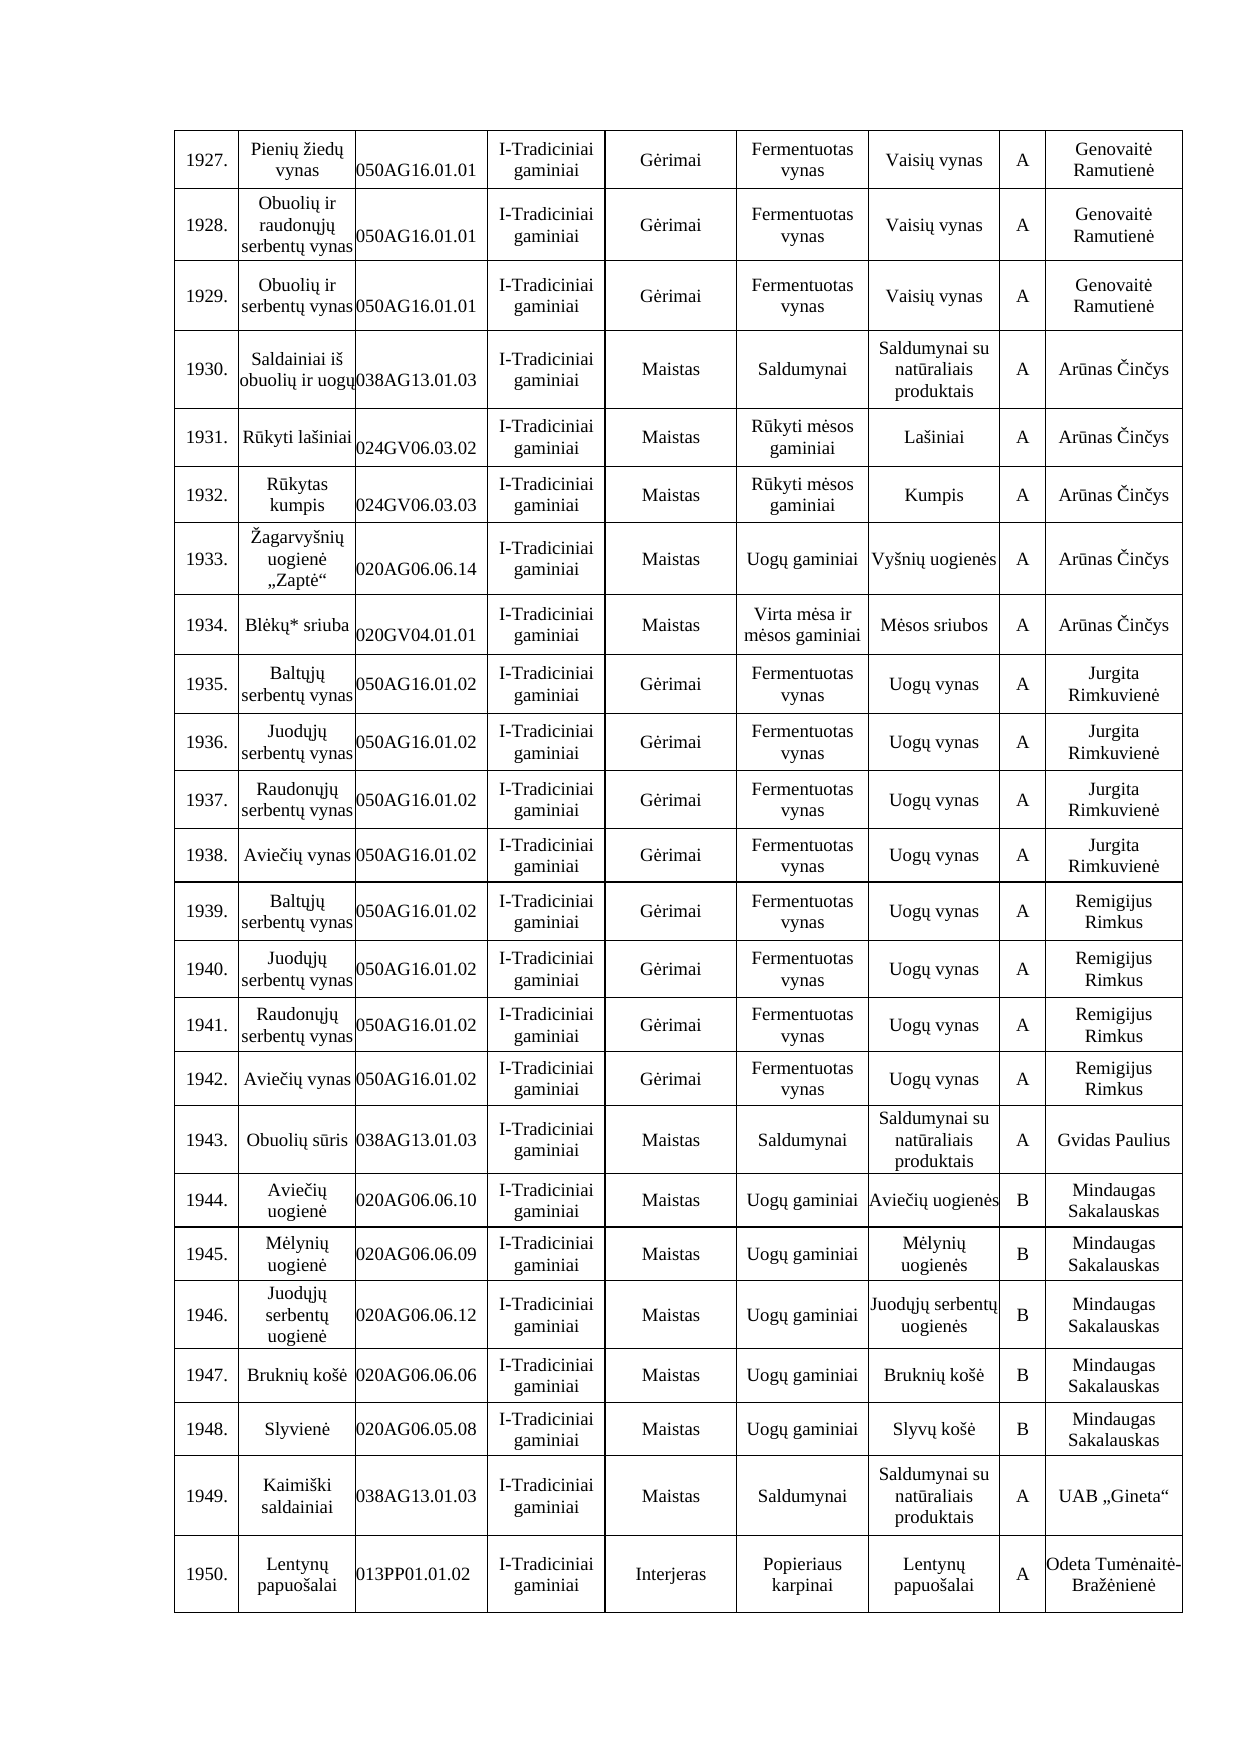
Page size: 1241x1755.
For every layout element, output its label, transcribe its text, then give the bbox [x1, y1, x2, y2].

table_cell Arūnas Činčys [1046, 523, 1182, 593]
table_cell A [1000, 829, 1045, 881]
table_cell B [1000, 1403, 1045, 1455]
table_cell A [1000, 771, 1045, 828]
table_cell 050AG16.01.02 [356, 883, 487, 939]
table_cell Uogų vynas [869, 998, 999, 1051]
table_cell Remigijus Rimkus [1046, 1052, 1182, 1105]
table_cell Gėrimai [606, 941, 736, 997]
table_cell 038AG13.01.03 [356, 1456, 487, 1535]
table_cell 038AG13.01.03 [356, 1106, 487, 1173]
table_cell Mindaugas Sakalauskas [1046, 1281, 1182, 1348]
table_cell 013PP01.01.02 [356, 1536, 487, 1612]
table_cell Gėrimai [606, 189, 736, 260]
table_cell Jurgita Rimkuvienė [1046, 829, 1182, 881]
table_cell Fermentuotas vynas [737, 655, 868, 713]
table_cell Uogų gaminiai [737, 1174, 868, 1226]
table_cell 1941. [175, 998, 238, 1051]
table_cell Mindaugas Sakalauskas [1046, 1228, 1182, 1280]
table_cell A [1000, 261, 1045, 329]
table_cell 020AG06.06.14 [356, 523, 487, 593]
table_cell Kaimiški saldainiai [239, 1456, 355, 1535]
table_cell Maistas [606, 1281, 736, 1348]
table_cell Bruknių košė [239, 1349, 355, 1402]
table_cell Raudonųjų serbentų vynas [239, 771, 355, 828]
table_cell Aviečių vynas [239, 829, 355, 881]
table_cell I-Tradiciniai gaminiai [488, 1174, 604, 1226]
table_cell Baltųjų serbentų vynas [239, 655, 355, 713]
table_cell Gėrimai [606, 771, 736, 828]
table_cell I-Tradiciniai gaminiai [488, 1456, 604, 1535]
table_cell 050AG16.01.02 [356, 941, 487, 997]
table_cell A [1000, 189, 1045, 260]
table_cell Mėlynių uogienė [239, 1228, 355, 1280]
table_cell A [1000, 883, 1045, 939]
table_cell 1940. [175, 941, 238, 997]
table_cell Vaisių vynas [869, 189, 999, 260]
table_cell Vyšnių uogienės [869, 523, 999, 593]
table_cell Fermentuotas vynas [737, 261, 868, 329]
table_cell Virta mėsa ir mėsos gaminiai [737, 595, 868, 654]
table_cell 020AG06.06.06 [356, 1349, 487, 1402]
table_cell Maistas [606, 1106, 736, 1173]
table_cell Uogų vynas [869, 829, 999, 881]
table_cell Genovaitė Ramutienė [1046, 131, 1182, 188]
table_cell Pienių žiedų vynas [239, 131, 355, 188]
table_cell 1935. [175, 655, 238, 713]
table_cell Arūnas Činčys [1046, 409, 1182, 466]
table_cell Maistas [606, 409, 736, 466]
table_cell 1946. [175, 1281, 238, 1348]
table_cell Uogų vynas [869, 1052, 999, 1105]
table_cell Saldumynai su natūraliais produktais [869, 1456, 999, 1535]
table_cell Remigijus Rimkus [1046, 941, 1182, 997]
table_cell Maistas [606, 331, 736, 407]
table_cell I-Tradiciniai gaminiai [488, 131, 604, 188]
table_cell 1936. [175, 714, 238, 770]
table_cell Fermentuotas vynas [737, 771, 868, 828]
table_cell Aviečių uogienės [869, 1174, 999, 1226]
table_cell 1930. [175, 331, 238, 407]
table_cell I-Tradiciniai gaminiai [488, 1106, 604, 1173]
table_cell Rūkyti mėsos gaminiai [737, 409, 868, 466]
table_cell 1939. [175, 883, 238, 939]
table_cell I-Tradiciniai gaminiai [488, 1403, 604, 1455]
table_cell 050AG16.01.02 [356, 714, 487, 770]
table_cell Maistas [606, 1174, 736, 1226]
table_cell I-Tradiciniai gaminiai [488, 1349, 604, 1402]
table_cell 050AG16.01.01 [356, 261, 487, 329]
table_cell A [1000, 131, 1045, 188]
table_cell Arūnas Činčys [1046, 595, 1182, 654]
table_cell A [1000, 1052, 1045, 1105]
table_cell Uogų gaminiai [737, 1403, 868, 1455]
table_cell Uogų vynas [869, 941, 999, 997]
table_cell 024GV06.03.02 [356, 409, 487, 466]
table_cell Baltųjų serbentų vynas [239, 883, 355, 939]
table_cell Maistas [606, 1228, 736, 1280]
table_cell 050AG16.01.02 [356, 998, 487, 1051]
table_cell I-Tradiciniai gaminiai [488, 467, 604, 522]
table_cell Fermentuotas vynas [737, 941, 868, 997]
table_cell A [1000, 998, 1045, 1051]
table_cell A [1000, 941, 1045, 997]
table_cell Mindaugas Sakalauskas [1046, 1349, 1182, 1402]
table_cell Maistas [606, 1349, 736, 1402]
table_cell 020AG06.06.10 [356, 1174, 487, 1226]
table_cell Maistas [606, 1456, 736, 1535]
table_cell Fermentuotas vynas [737, 131, 868, 188]
table_cell Uogų gaminiai [737, 523, 868, 593]
table_cell Saldumynai [737, 331, 868, 407]
table_cell Odeta Tumėnaitė-Bražėnienė [1046, 1536, 1182, 1612]
table_cell Saldumynai [737, 1106, 868, 1173]
table_cell 1945. [175, 1228, 238, 1280]
table_cell Obuolių ir serbentų vynas [239, 261, 355, 329]
table_cell 1931. [175, 409, 238, 466]
table_cell Aviečių uogienė [239, 1174, 355, 1226]
table_cell I-Tradiciniai gaminiai [488, 883, 604, 939]
table_cell Juodųjų serbentų uogienės [869, 1281, 999, 1348]
table_cell 1928. [175, 189, 238, 260]
table_cell Remigijus Rimkus [1046, 883, 1182, 939]
table_cell Popieriaus karpinai [737, 1536, 868, 1612]
table_cell Uogų gaminiai [737, 1281, 868, 1348]
table_cell Fermentuotas vynas [737, 998, 868, 1051]
table_cell I-Tradiciniai gaminiai [488, 771, 604, 828]
table_cell 1938. [175, 829, 238, 881]
table_cell Rūkytas kumpis [239, 467, 355, 522]
table_cell 024GV06.03.03 [356, 467, 487, 522]
table_cell I-Tradiciniai gaminiai [488, 655, 604, 713]
table_cell Raudonųjų serbentų vynas [239, 998, 355, 1051]
table_cell I-Tradiciniai gaminiai [488, 189, 604, 260]
table_cell Rūkyti lašiniai [239, 409, 355, 466]
table_cell 1929. [175, 261, 238, 329]
table_cell Gėrimai [606, 883, 736, 939]
table_cell A [1000, 467, 1045, 522]
table_cell A [1000, 655, 1045, 713]
table_cell Vaisių vynas [869, 261, 999, 329]
table_cell Saldumynai [737, 1456, 868, 1535]
table_cell Mėlynių uogienės [869, 1228, 999, 1280]
table_cell 050AG16.01.02 [356, 1052, 487, 1105]
table_cell Jurgita Rimkuvienė [1046, 771, 1182, 828]
table_cell I-Tradiciniai gaminiai [488, 829, 604, 881]
table_cell Slyvienė [239, 1403, 355, 1455]
table_cell 050AG16.01.01 [356, 189, 487, 260]
table_cell A [1000, 409, 1045, 466]
table_cell Fermentuotas vynas [737, 714, 868, 770]
table_cell Fermentuotas vynas [737, 883, 868, 939]
table_cell Mėsos sriubos [869, 595, 999, 654]
table_cell Juodųjų serbentų uogienė [239, 1281, 355, 1348]
table_cell Mindaugas Sakalauskas [1046, 1174, 1182, 1226]
table_cell Žagarvyšnių uogienė „Zaptė“ [239, 523, 355, 593]
table_cell Kumpis [869, 467, 999, 522]
table_cell I-Tradiciniai gaminiai [488, 998, 604, 1051]
table_cell Gėrimai [606, 655, 736, 713]
table_cell Juodųjų serbentų vynas [239, 941, 355, 997]
table_cell A [1000, 714, 1045, 770]
table_cell 1948. [175, 1403, 238, 1455]
table_cell Blėkų* sriuba [239, 595, 355, 654]
table_cell Juodųjų serbentų vynas [239, 714, 355, 770]
table_cell B [1000, 1228, 1045, 1280]
table_cell A [1000, 595, 1045, 654]
table_cell 1950. [175, 1536, 238, 1612]
table_cell Gvidas Paulius [1046, 1106, 1182, 1173]
table_cell Aviečių vynas [239, 1052, 355, 1105]
table_cell Arūnas Činčys [1046, 467, 1182, 522]
table_cell I-Tradiciniai gaminiai [488, 523, 604, 593]
table_cell Jurgita Rimkuvienė [1046, 714, 1182, 770]
table_cell 1937. [175, 771, 238, 828]
table_cell 1944. [175, 1174, 238, 1226]
table_cell I-Tradiciniai gaminiai [488, 595, 604, 654]
table_cell Saldainiai iš obuolių ir uogų [239, 331, 355, 407]
table_cell 050AG16.01.01 [356, 131, 487, 188]
table_cell Gėrimai [606, 1052, 736, 1105]
table_cell I-Tradiciniai gaminiai [488, 1228, 604, 1280]
table_cell Uogų gaminiai [737, 1228, 868, 1280]
table_cell Gėrimai [606, 829, 736, 881]
table_cell Maistas [606, 523, 736, 593]
table_cell I-Tradiciniai gaminiai [488, 1052, 604, 1105]
table_cell Uogų vynas [869, 771, 999, 828]
table_cell Maistas [606, 595, 736, 654]
table_cell I-Tradiciniai gaminiai [488, 409, 604, 466]
table_cell Rūkyti mėsos gaminiai [737, 467, 868, 522]
table_cell Obuolių ir raudonųjų serbentų vynas [239, 189, 355, 260]
table_cell Gėrimai [606, 998, 736, 1051]
table_cell Arūnas Činčys [1046, 331, 1182, 407]
table_cell I-Tradiciniai gaminiai [488, 714, 604, 770]
table_cell I-Tradiciniai gaminiai [488, 261, 604, 329]
table_cell A [1000, 1106, 1045, 1173]
table_cell Uogų gaminiai [737, 1349, 868, 1402]
table_cell B [1000, 1281, 1045, 1348]
table_cell A [1000, 523, 1045, 593]
table_cell Uogų vynas [869, 883, 999, 939]
table_cell Uogų vynas [869, 655, 999, 713]
table_cell 1932. [175, 467, 238, 522]
table_cell Gėrimai [606, 261, 736, 329]
table_cell A [1000, 331, 1045, 407]
table_cell 1942. [175, 1052, 238, 1105]
table_cell Fermentuotas vynas [737, 1052, 868, 1105]
table_cell Lentynų papuošalai [869, 1536, 999, 1612]
table_cell 038AG13.01.03 [356, 331, 487, 407]
table_cell Obuolių sūris [239, 1106, 355, 1173]
table_cell Maistas [606, 1403, 736, 1455]
table_cell I-Tradiciniai gaminiai [488, 1536, 604, 1612]
table_cell Maistas [606, 467, 736, 522]
table_cell Gėrimai [606, 131, 736, 188]
table_cell Slyvų košė [869, 1403, 999, 1455]
table_cell 1927. [175, 131, 238, 188]
table_cell I-Tradiciniai gaminiai [488, 331, 604, 407]
table_cell Saldumynai su natūraliais produktais [869, 331, 999, 407]
table_cell Mindaugas Sakalauskas [1046, 1403, 1182, 1455]
table_cell 050AG16.01.02 [356, 771, 487, 828]
table_cell B [1000, 1349, 1045, 1402]
table_cell UAB „Gineta“ [1046, 1456, 1182, 1535]
table_cell Gėrimai [606, 714, 736, 770]
table_cell 1933. [175, 523, 238, 593]
table_cell 1949. [175, 1456, 238, 1535]
table_cell Remigijus Rimkus [1046, 998, 1182, 1051]
table_cell Genovaitė Ramutienė [1046, 189, 1182, 260]
table_cell Jurgita Rimkuvienė [1046, 655, 1182, 713]
table_cell 050AG16.01.02 [356, 655, 487, 713]
table_cell Interjeras [606, 1536, 736, 1612]
table_cell Lentynų papuošalai [239, 1536, 355, 1612]
table_cell Fermentuotas vynas [737, 829, 868, 881]
table_cell I-Tradiciniai gaminiai [488, 941, 604, 997]
table_cell 020AG06.05.08 [356, 1403, 487, 1455]
table_cell 1934. [175, 595, 238, 654]
table_cell I-Tradiciniai gaminiai [488, 1281, 604, 1348]
table_cell Vaisių vynas [869, 131, 999, 188]
table_cell Fermentuotas vynas [737, 189, 868, 260]
table_cell 1943. [175, 1106, 238, 1173]
table_cell Genovaitė Ramutienė [1046, 261, 1182, 329]
table_cell Lašiniai [869, 409, 999, 466]
table_cell 020AG06.06.09 [356, 1228, 487, 1280]
table_cell 020AG06.06.12 [356, 1281, 487, 1348]
table_cell A [1000, 1536, 1045, 1612]
table_cell A [1000, 1456, 1045, 1535]
table_cell Saldumynai su natūraliais produktais [869, 1106, 999, 1173]
table_cell Uogų vynas [869, 714, 999, 770]
table_cell Bruknių košė [869, 1349, 999, 1402]
table_cell 1947. [175, 1349, 238, 1402]
table_cell 020GV04.01.01 [356, 595, 487, 654]
table_cell 050AG16.01.02 [356, 829, 487, 881]
table_cell B [1000, 1174, 1045, 1226]
